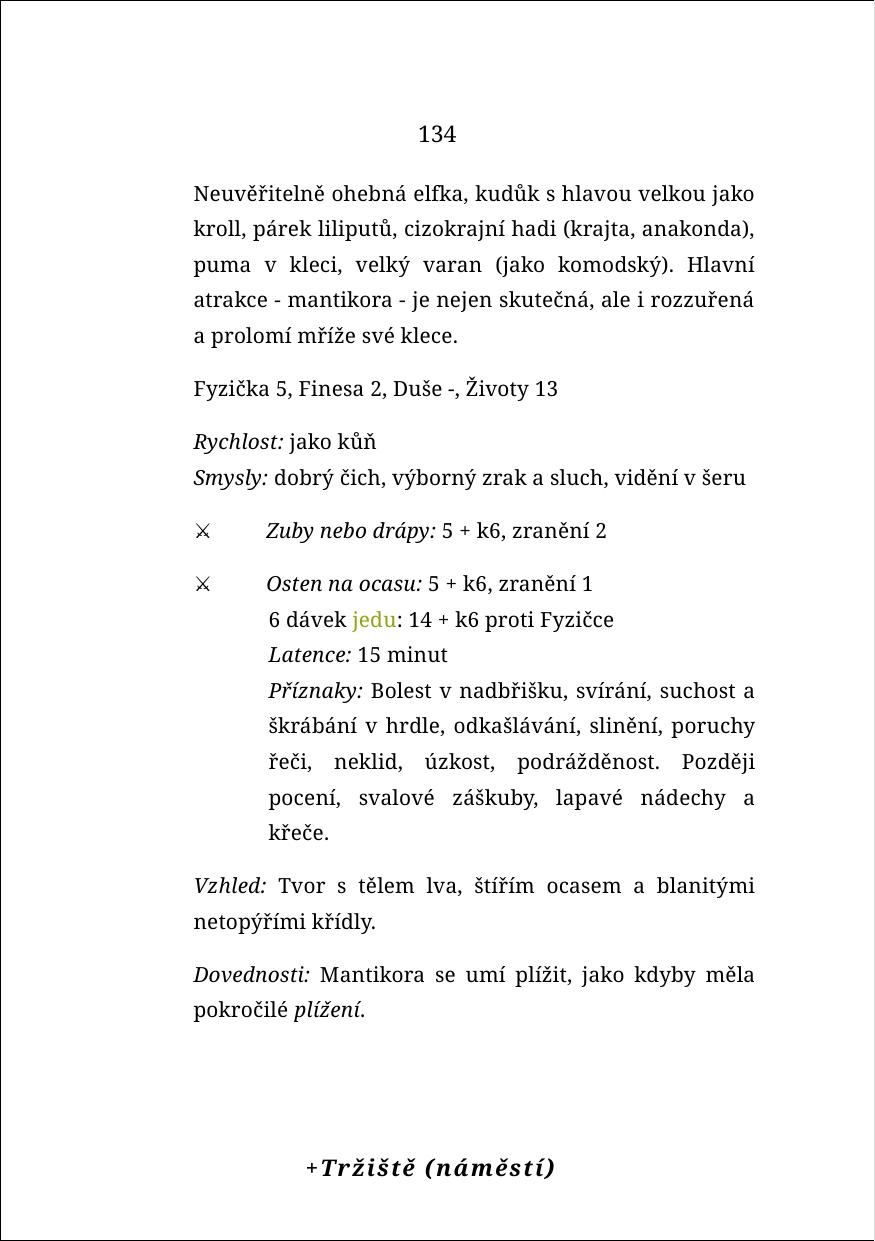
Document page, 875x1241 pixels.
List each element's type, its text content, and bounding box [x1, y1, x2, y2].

list Rychlost: jako kůň [156, 427, 756, 456]
list Neuvěřitelně ohebná elfka, kudůk s hlavou velkou jako kroll, párek liliputů, cizokrajní hadi (krajta, anakonda), puma v kleci, velký varan (jako komodský). Hlavní atrakce - mantikora - je nejen skutečná, ale i rozzuřená a prolomí mříže své klece. [156, 179, 756, 349]
list 6 dávek jedu: 14 + k6 proti Fyzičce [231, 605, 756, 633]
list Dovednosti: Mantikora se umí plížit, jako kdyby měla pokročilé plížení. [156, 960, 756, 1024]
list Vzhled: Tvor s tělem lva, štířím ocasem a blanitými netopýřími křídly. [156, 871, 756, 935]
list Latence: 15 minut [231, 641, 756, 669]
list ⚔ Osten na ocasu: 5 + k6, zranění 1 [156, 569, 756, 598]
list ⚔ Zuby nebo drápy: 5 + k6, zranění 2 [156, 516, 756, 545]
list Fyzička 5, Finesa 2, Duše -, Životy 13 [156, 374, 756, 403]
list Smysly: dobrý čich, výborný zrak a sluch, vidění v šeru [156, 463, 756, 491]
list Příznaky: Bolest v nadbřišku, svírání, suchost a škrábání v hrdle, odkašlávání, slinění, poruchy řeči, neklid, úzkost, podrážděnost. Později pocení, svalové záškuby, lapavé nádechy a křeče. [231, 676, 756, 847]
